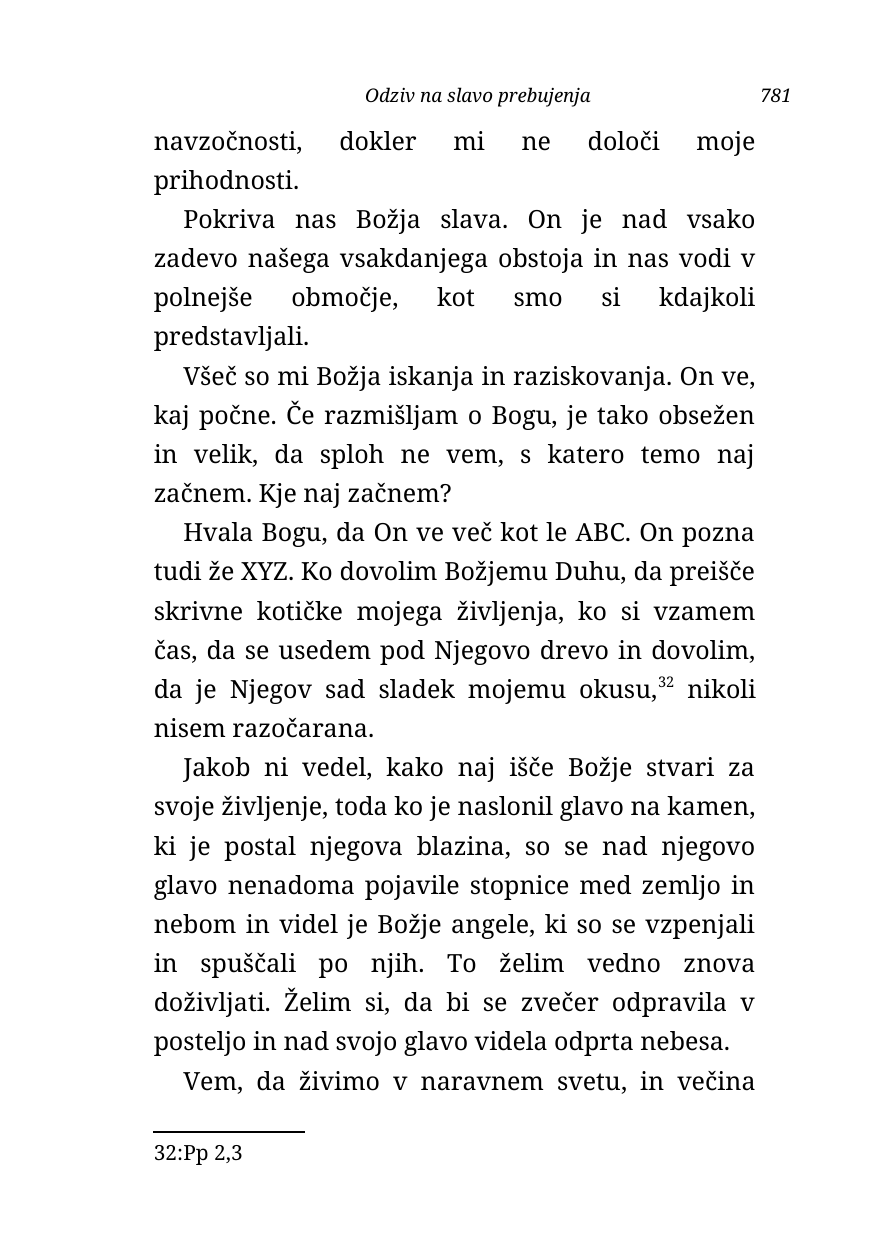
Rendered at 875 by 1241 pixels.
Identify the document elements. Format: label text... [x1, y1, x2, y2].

text Pp 2,3 [153, 1138, 756, 1166]
text Vem, da živimo v naravnem svetu, in večina [153, 1063, 756, 1097]
text Pokriva nas Božja slava. On je nad vsako zadevo našega vsakdanjega obstoja in nas vodi v polnejše območje, kot smo si kdajkoli predstavljali. [153, 202, 756, 353]
text Hvala Bogu, da On ve več kot le ABC. On pozna tudi že XYZ. Ko dovolim Božjemu Duhu, da preišče skrivne kotičke mojega življenja, ko si vzamem čas, da se usedem pod Njegovo drevo in dovolim, da je Njegov sad sladek mojemu okusu, nikoli nisem razočarana. [153, 515, 756, 745]
text Jakob ni vedel, kako naj išče Božje stvari za svoje življenje, toda ko je naslonil glavo na kamen, ki je postal njegova blazina, so se nad njegovo glavo nenadoma pojavile stopnice med zemljo in nebom in videl je Božje angele, ki so se vzpenjali in spuščali po njih. To želim vedno znova doživljati. Želim si, da bi se zvečer odpravila v posteljo in nad svojo glavo videla odprta nebesa. [153, 750, 756, 1058]
text navzočnosti, dokler mi ne določi moje prihodnosti. [153, 123, 756, 196]
text Všeč so mi Božja iskanja in raziskovanja. On ve, kaj počne. Če razmišljam o Bogu, je tako obsežen in velik, da sploh ne vem, s katero temo naj začnem. Kje naj začnem? [153, 358, 756, 510]
